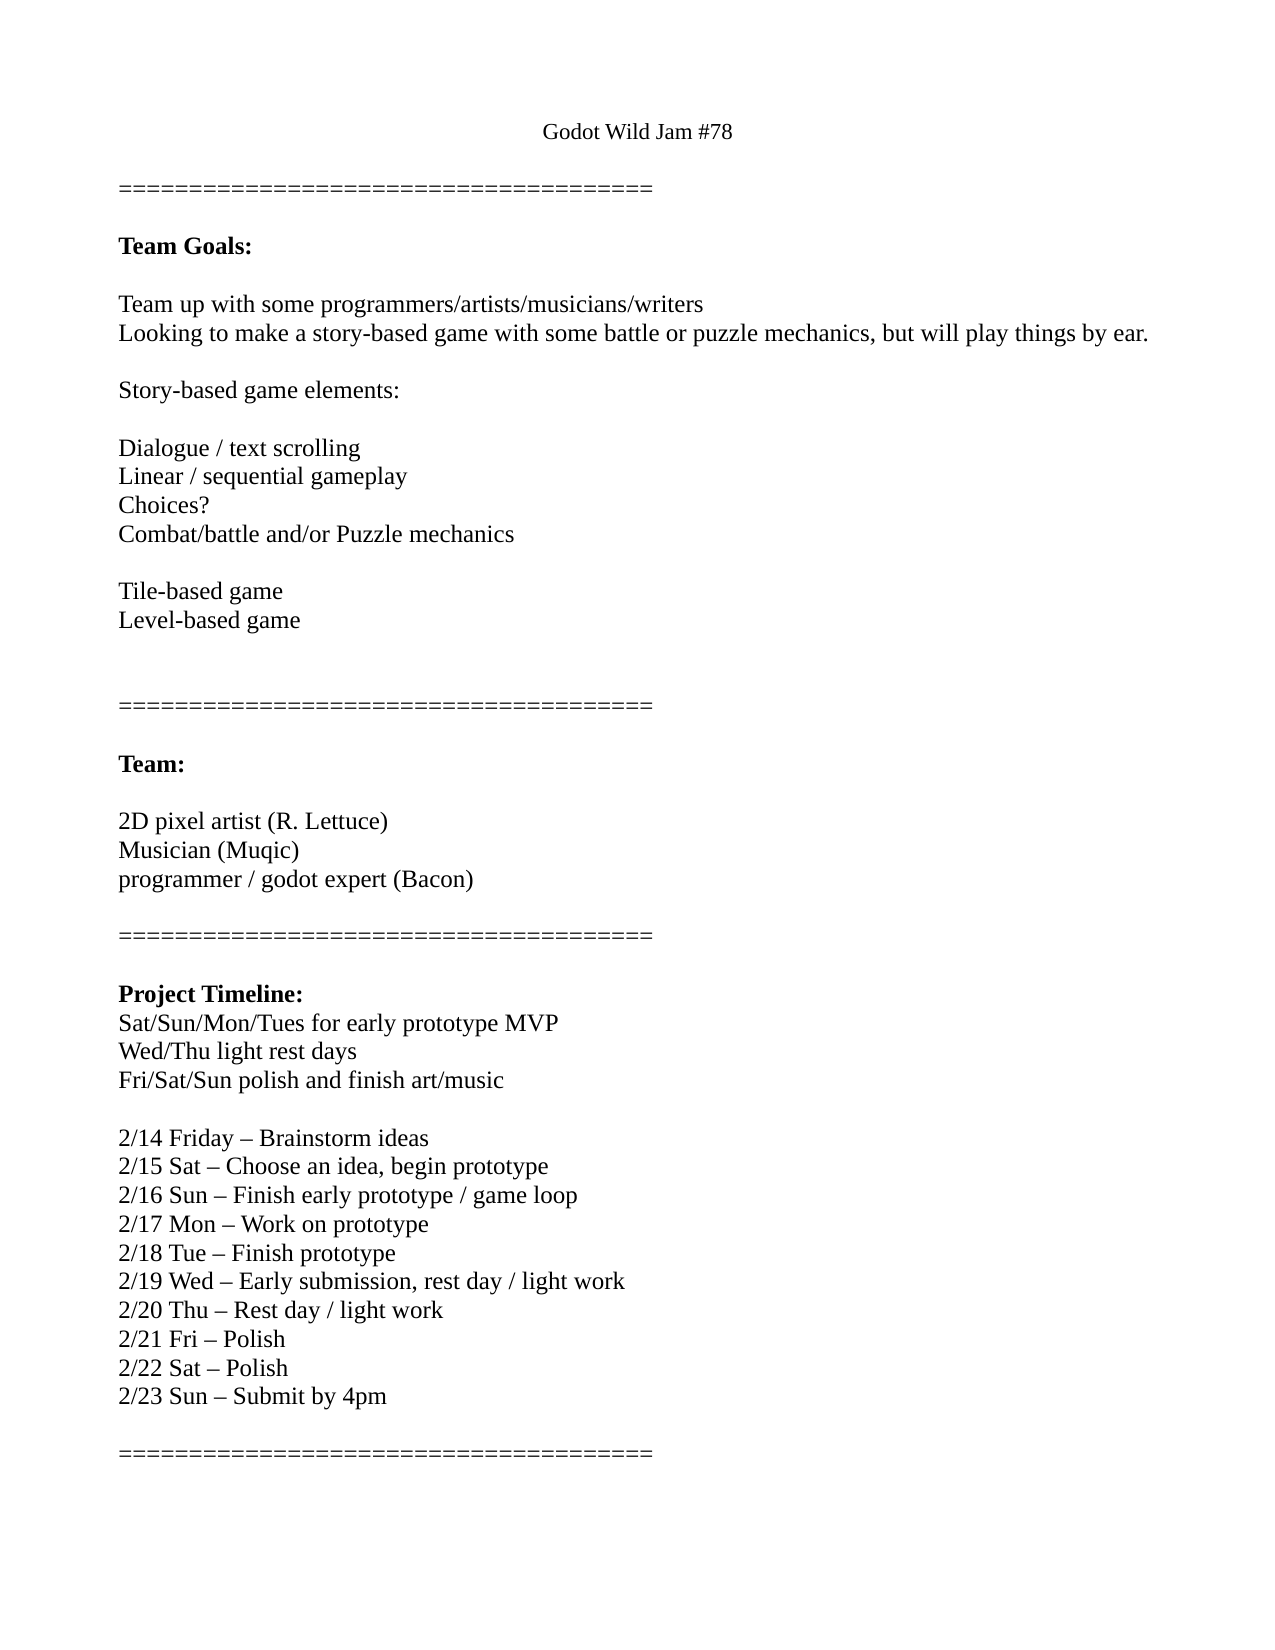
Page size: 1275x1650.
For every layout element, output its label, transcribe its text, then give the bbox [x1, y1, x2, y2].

text Project Timeline: [118, 979, 1157, 1008]
text Looking to make a story-based game with some battle or puzzle mechanics, but will play things by ear. [118, 318, 1157, 346]
text 2/21 Fri – Polish [118, 1324, 1157, 1353]
text Story-based game elements: [118, 375, 1157, 404]
text ====================================== [118, 691, 1157, 720]
text Level-based game [118, 605, 1157, 634]
text Musician (Muqic) [118, 835, 1157, 864]
text programmer / godot expert (Bacon) [118, 864, 1157, 893]
text 2/14 Friday – Brainstorm ideas [118, 1123, 1157, 1151]
text Linear / sequential gameplay [118, 461, 1157, 490]
text Combat/battle and/or Puzzle mechanics [118, 519, 1157, 548]
text Tile-based game [118, 576, 1157, 605]
text 2/18 Tue – Finish prototype [118, 1238, 1157, 1266]
text 2/23 Sun – Submit by 4pm [118, 1381, 1157, 1410]
text Team Goals: [118, 231, 1157, 260]
text 2/17 Mon – Work on prototype [118, 1209, 1157, 1238]
text Wed/Thu light rest days [118, 1036, 1157, 1065]
text Choices? [118, 490, 1157, 519]
text 2/15 Sat – Choose an idea, begin prototype [118, 1151, 1157, 1180]
text ====================================== [118, 1439, 1157, 1468]
text 2/16 Sun – Finish early prototype / game loop [118, 1180, 1157, 1209]
text Dialogue / text scrolling [118, 433, 1157, 461]
text 2/19 Wed – Early submission, rest day / light work [118, 1266, 1157, 1295]
text Fri/Sat/Sun polish and finish art/music [118, 1065, 1157, 1094]
text 2/20 Thu – Rest day / light work [118, 1295, 1157, 1324]
text 2D pixel artist (R. Lettuce) [118, 806, 1157, 835]
text 2/22 Sat – Polish [118, 1353, 1157, 1381]
text ====================================== [118, 921, 1157, 950]
text Team up with some programmers/artists/musicians/writers [118, 289, 1157, 318]
text Team: [118, 749, 1157, 778]
text ====================================== [118, 174, 1157, 203]
text Sat/Sun/Mon/Tues for early prototype MVP [118, 1008, 1157, 1036]
